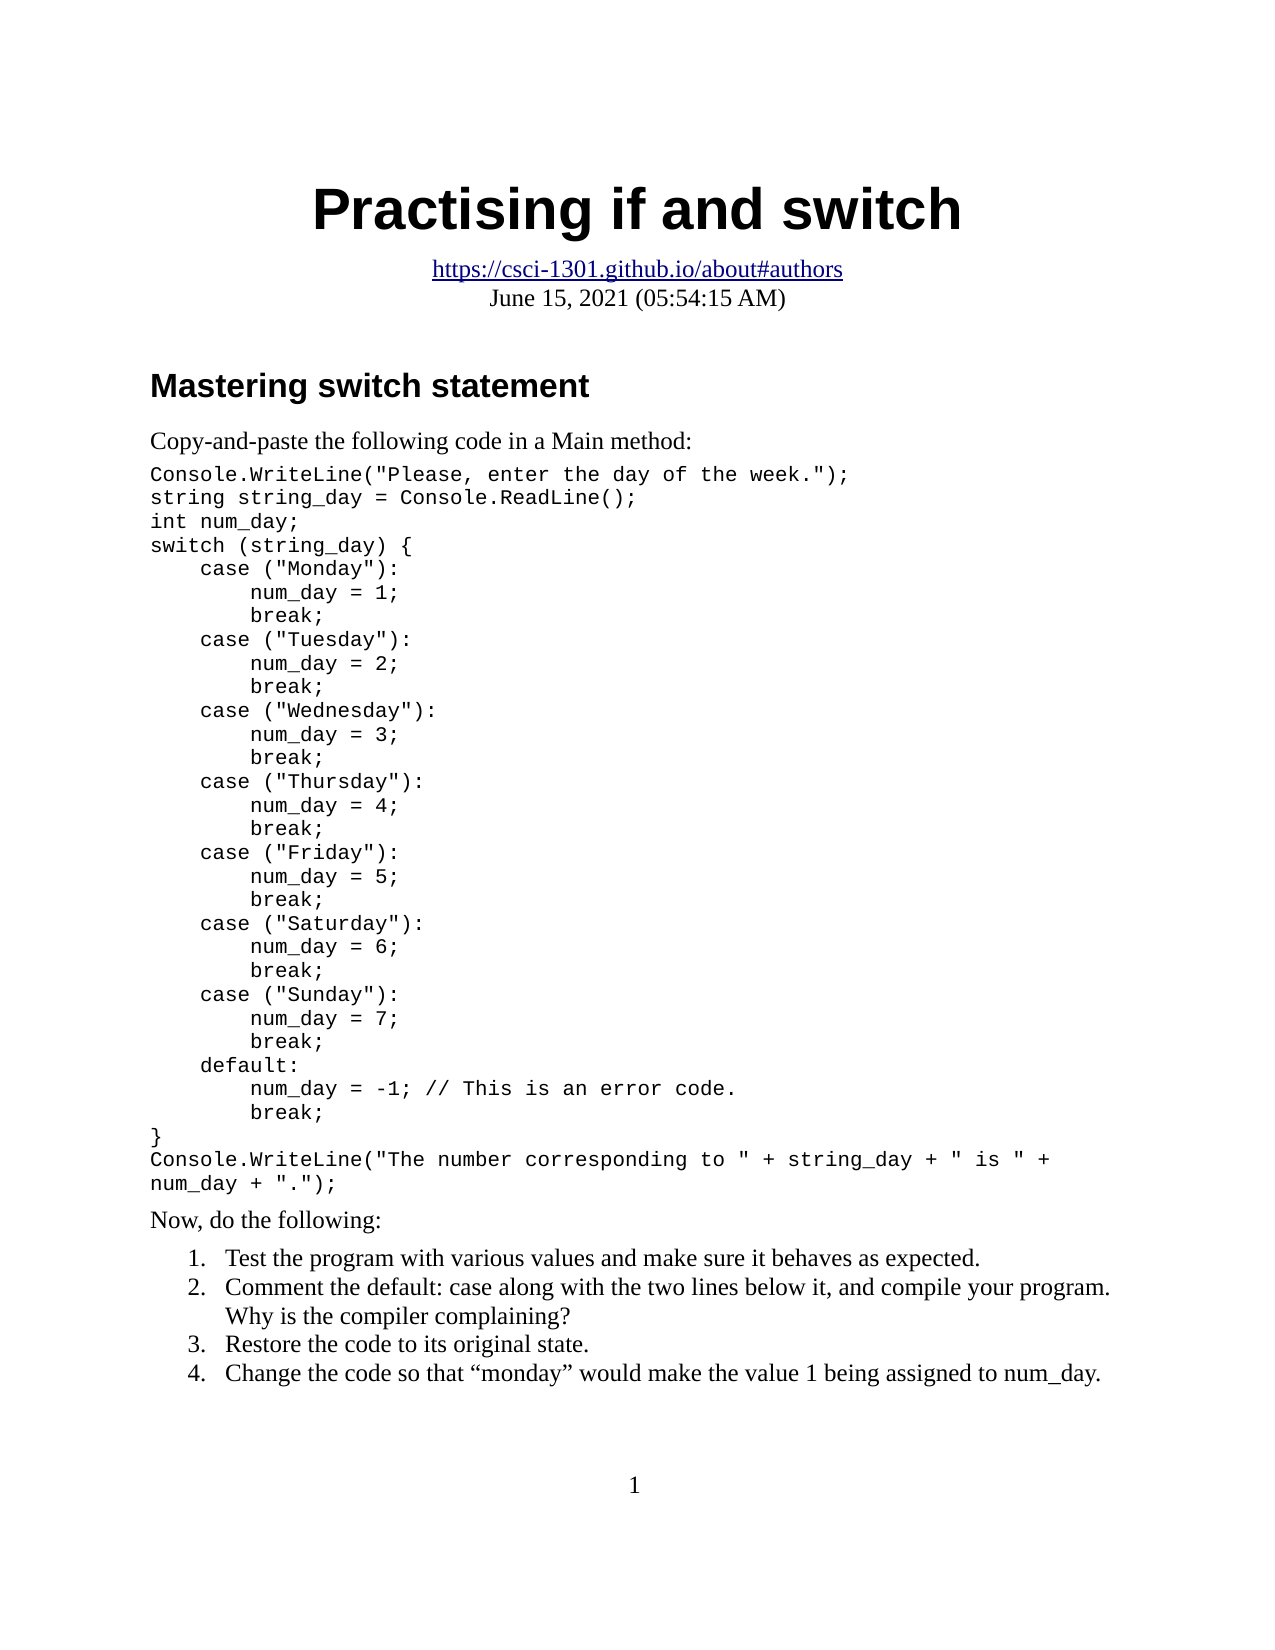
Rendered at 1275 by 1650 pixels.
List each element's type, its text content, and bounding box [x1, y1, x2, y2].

text Console.WriteLine("The number corresponding to " + string_day + " is " + num_day + "."); [150, 1149, 1125, 1197]
text Console.WriteLine("Please, enter the day of the week."); [150, 464, 1125, 487]
text num_day = -1; // This is an error code. [150, 1078, 1125, 1102]
list Comment the default: case along with the two lines below it, and compile your program. Why is the compiler complaining? [187, 1272, 1125, 1329]
text break; [150, 1102, 1125, 1126]
text June 15, 2021 (05:54:15 AM) [150, 283, 1125, 312]
text num_day = 2; [150, 653, 1125, 676]
list Test the program with various values and make sure it behaves as expected. [187, 1243, 1125, 1272]
text break; [150, 747, 1125, 771]
text num_day = 4; [150, 795, 1125, 818]
text int num_day; [150, 511, 1125, 534]
list Change the code so that “monday” would make the value 1 being assigned to num_day. [187, 1358, 1125, 1387]
text switch (string_day) { [150, 534, 1125, 558]
text https://csci-1301.github.io/about#authors [150, 254, 1125, 283]
text string string_day = Console.ReadLine(); [150, 487, 1125, 511]
text break; [150, 818, 1125, 842]
text break; [150, 960, 1125, 984]
list Restore the code to its original state. [187, 1329, 1125, 1358]
text num_day = 7; [150, 1007, 1125, 1031]
text num_day = 1; [150, 582, 1125, 606]
text break; [150, 1031, 1125, 1055]
text break; [150, 889, 1125, 913]
title Practising if and switch [150, 175, 1125, 242]
text } [150, 1126, 1125, 1149]
text num_day = 5; [150, 866, 1125, 889]
subtitle Mastering switch statement [150, 366, 1125, 404]
text break; [150, 606, 1125, 629]
text num_day = 6; [150, 937, 1125, 960]
text case ("Thursday"): [150, 771, 1125, 795]
text break; [150, 676, 1125, 700]
text case ("Saturday"): [150, 913, 1125, 937]
text default: [150, 1055, 1125, 1078]
text case ("Tuesday"): [150, 629, 1125, 653]
text num_day = 3; [150, 724, 1125, 747]
text case ("Friday"): [150, 842, 1125, 866]
text Copy-and-paste the following code in a Main method: [150, 426, 1125, 455]
text case ("Monday"): [150, 558, 1125, 582]
text case ("Sunday"): [150, 984, 1125, 1007]
text Now, do the following: [150, 1206, 1125, 1234]
text case ("Wednesday"): [150, 700, 1125, 724]
